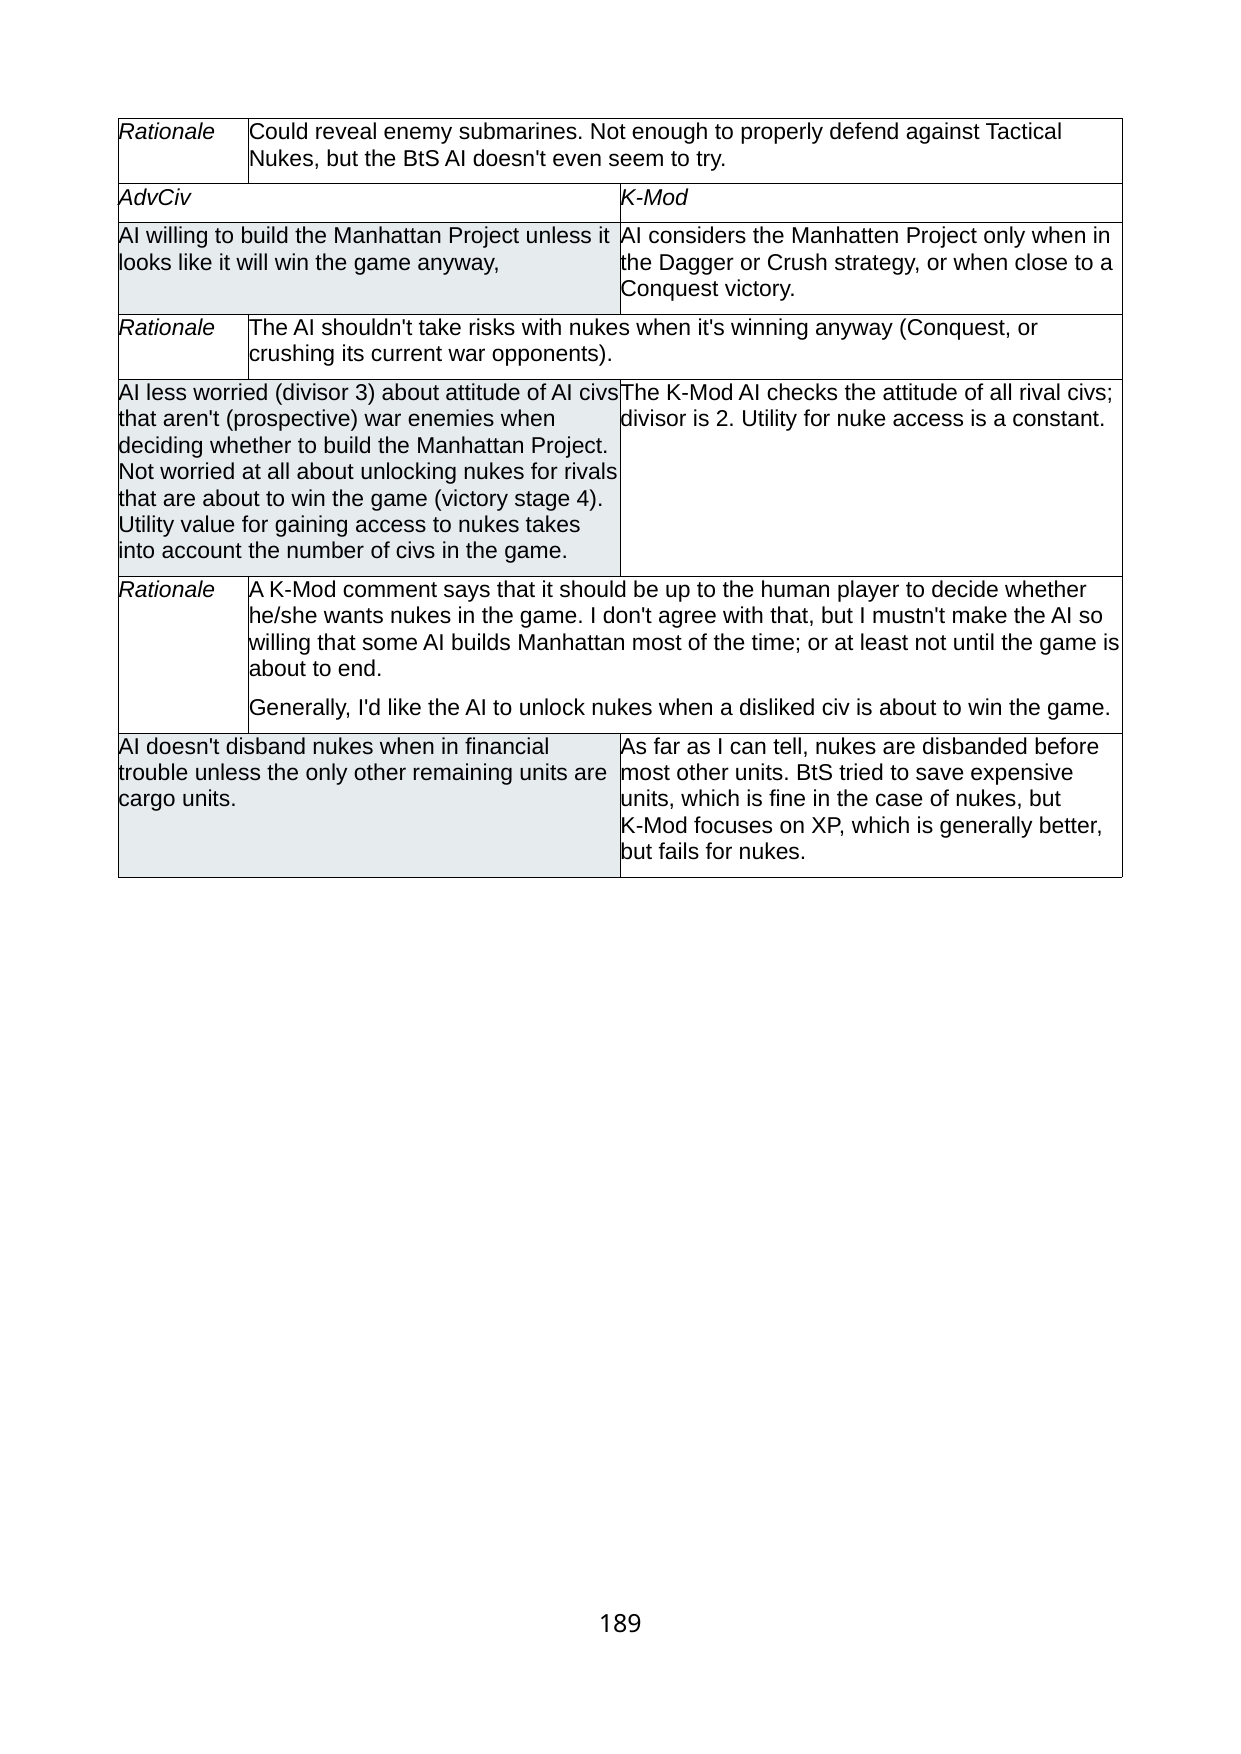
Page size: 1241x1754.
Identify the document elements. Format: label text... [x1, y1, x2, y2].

table_cell A K-Mod comment says that it should be up to the human player to decide whether he/she wants nukes in the game. I don't agree with that, but I mustn't make the AI so willing that some AI builds Manhattan most of the time; or at least not until the game is about to end. Generally, I'd like the AI to unlock nukes when a disliked civ is about to win the game. [249, 577, 1122, 733]
table_cell AI doesn't disband nukes when in financial trouble unless the only other remaining units are cargo units. [119, 734, 620, 877]
table_cell AdvCiv [119, 184, 620, 222]
table_cell The AI shouldn't take risks with nukes when it's winning anyway (Conquest, or crushing its current war opponents). [249, 315, 1122, 379]
table_cell As far as I can tell, nukes are disbanded before most other units. BtS tried to save expensive units, which is fine in the case of nukes, but K‑Mod focuses on XP, which is generally better, but fails for nukes. [621, 734, 1122, 877]
table_cell AI considers the Manhatten Project only when in the Dagger or Crush strategy, or when close to a Conquest victory. [621, 223, 1122, 314]
table_cell Rationale [119, 315, 248, 379]
table_cell K-Mod [621, 184, 1122, 222]
table_cell AI less worried (divisor 3) about attitude of AI civs that aren't (prospective) war enemies when deciding whether to build the Manhattan Project. Not worried at all about unlocking nukes for rivals that are about to win the game (victory stage 4). Utility value for gaining access to nukes takes into account the number of civs in the game. [119, 380, 620, 576]
table_cell Rationale [119, 577, 248, 733]
table_cell Could reveal enemy submarines. Not enough to properly defend against Tactical Nukes, but the BtS AI doesn't even seem to try. [249, 119, 1122, 183]
table_cell AI willing to build the Manhattan Project unless it looks like it will win the game anyway, [119, 223, 620, 314]
table_cell The K-Mod AI checks the attitude of all rival civs; divisor is 2. Utility for nuke access is a constant. [621, 380, 1122, 576]
table_cell Rationale [119, 119, 248, 183]
